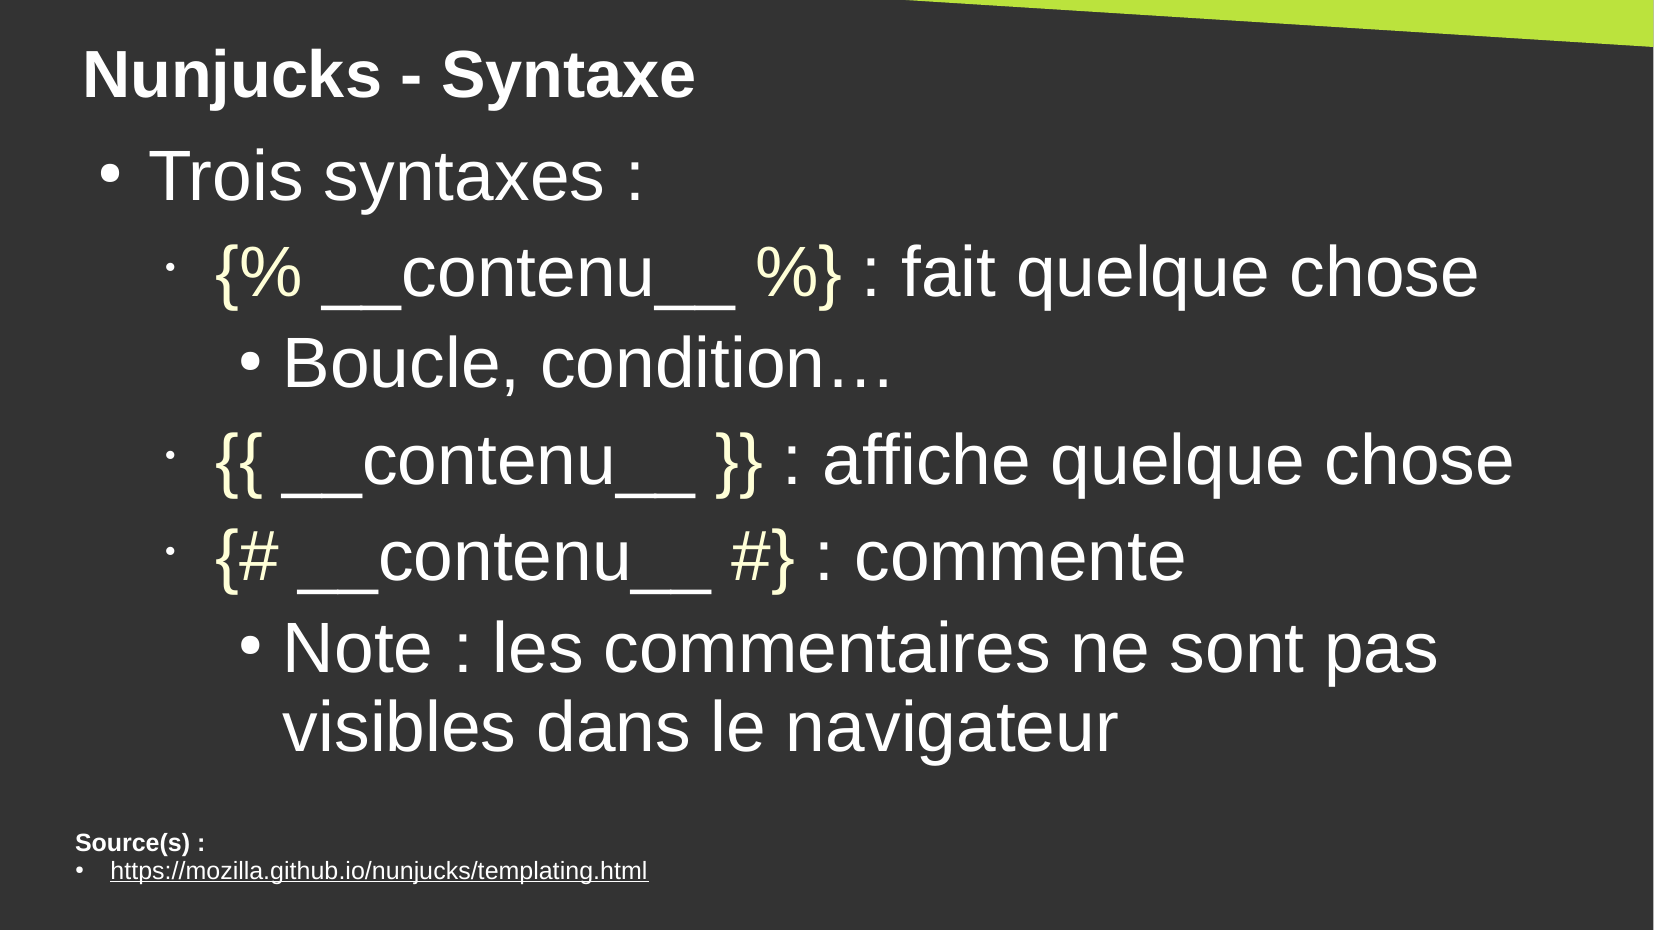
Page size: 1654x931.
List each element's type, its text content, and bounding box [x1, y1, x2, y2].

text_box [905, 0, 1654, 48]
list Trois syntaxes : {% __contenu__ %} : fait quelque chose Boucle, condition… {{ __contenu__ }} : affiche quelque chose {# __contenu__ #} : commente Note : les commentaires ne sont pas visibles dans le navigateur [80, 135, 1619, 768]
title Nunjucks - Syntaxe [82, 37, 1571, 112]
text_box Source(s) : https://mozilla.github.io/nunjucks/templating.html [60, 821, 1546, 931]
